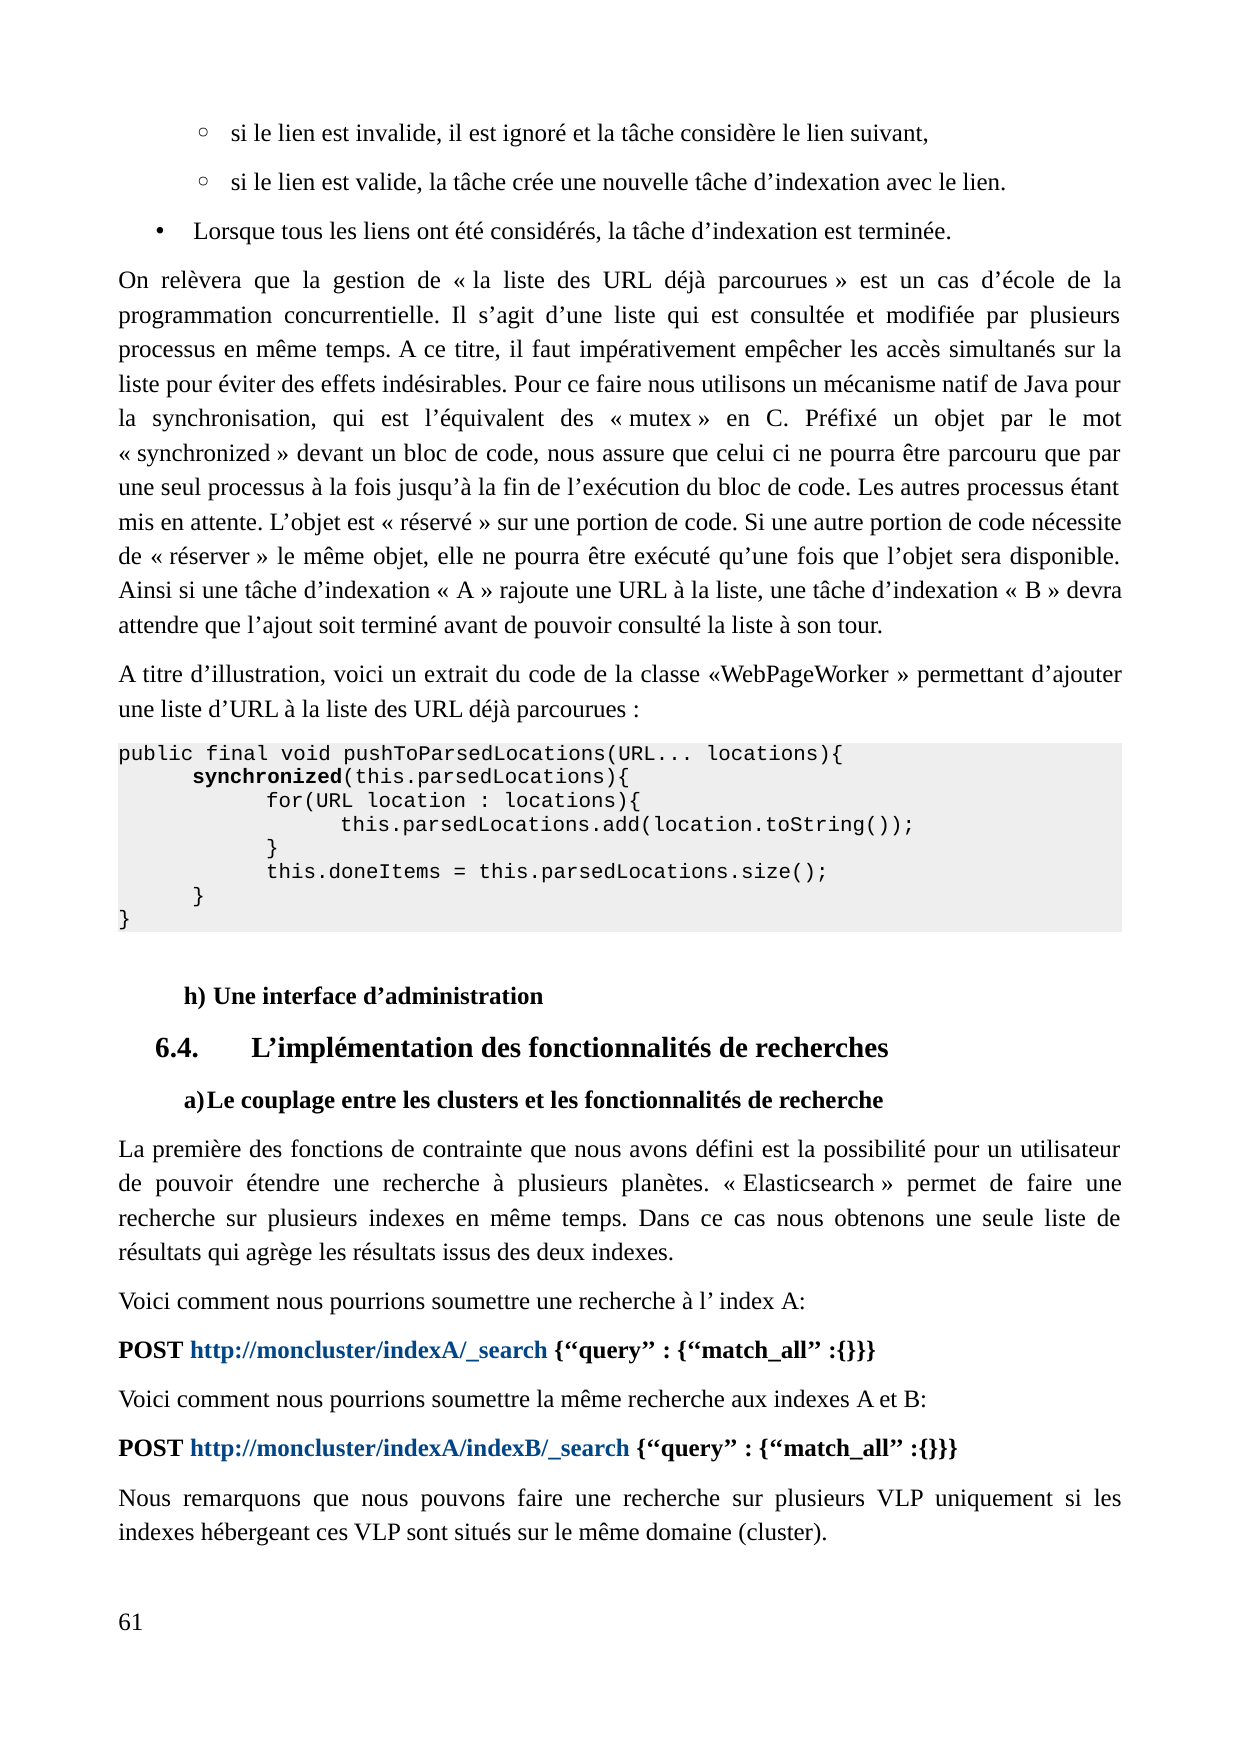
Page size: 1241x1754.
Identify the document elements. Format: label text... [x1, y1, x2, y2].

subtitle L’implémentation des fonctionnalités de recherches [148, 1030, 1122, 1063]
text for(URL location : locations){ [118, 790, 1122, 814]
text } [118, 908, 1122, 932]
text synchronized(this.parsedLocations){ [118, 766, 1122, 790]
text On relèvera que la gestion de « la liste des URL déjà parcourues » est un cas d’école de la programmation concurrentielle. Il s’agit d’une liste qui est consultée et modifiée par plusieurs processus en même temps. A ce titre, il faut impérativement empêcher les accès simultanés sur la liste pour éviter des effets indésirables. Pour ce faire nous utilisons un mécanisme natif de Java pour la synchronisation, qui est l’équivalent des « mutex » en C. Préfixé un objet par le mot « synchronized » devant un bloc de code, nous assure que celui ci ne pourra être parcouru que par une seul processus à la fois jusqu’à la fin de l’exécution du bloc de code. Les autres processus étant mis en attente. L’objet est « réservé » sur une portion de code. Si une autre portion de code nécessite de « réserver » le même objet, elle ne pourra être exécuté qu’une fois que l’objet sera disponible. Ainsi si une tâche d’indexation « A » rajoute une URL à la liste, une tâche d’indexation « B » devra attendre que l’ajout soit terminé avant de pouvoir consulté la liste à son tour. [118, 265, 1122, 639]
subtitle Une interface d’administration [177, 981, 1122, 1010]
text POST http://moncluster/indexA/indexB/_search {‘‘query’’ : {‘‘match_all’’ :{}}} [118, 1433, 1122, 1462]
list si le lien est invalide, il est ignoré et la tâche considère le lien suivant, [193, 118, 1122, 147]
text A titre d’illustration, voici un extrait du code de la classe «WebPageWorker » permettant d’ajouter une liste d’URL à la liste des URL déjà parcourues : [118, 659, 1122, 722]
text Voici comment nous pourrions soumettre une recherche à l’ index A: [118, 1286, 1122, 1315]
list Lorsque tous les liens ont été considérés, la tâche d’indexation est terminée. [156, 216, 1122, 245]
text public final void pushToParsedLocations(URL... locations){ [118, 743, 1122, 766]
text this.doneItems = this.parsedLocations.size(); [118, 861, 1122, 884]
text La première des fonctions de contrainte que nous avons défini est la possibilité pour un utilisateur de pouvoir étendre une recherche à plusieurs planètes. « Elasticsearch » permet de faire une recherche sur plusieurs indexes en même temps. Dans ce cas nous obtenons une seule liste de résultats qui agrège les résultats issus des deux indexes. [118, 1134, 1122, 1266]
text } [118, 837, 1122, 861]
text Voici comment nous pourrions soumettre la même recherche aux indexes A et B: [118, 1384, 1122, 1413]
text POST http://moncluster/indexA/_search {‘‘query’’ : {‘‘match_all’’ :{}}} [118, 1335, 1122, 1364]
text } [118, 884, 1122, 908]
subtitle Le couplage entre les clusters et les fonctionnalités de recherche [177, 1085, 1122, 1113]
text Nous remarquons que nous pouvons faire une recherche sur plusieurs VLP uniquement si les indexes hébergeant ces VLP sont situés sur le même domaine (cluster). [118, 1483, 1122, 1546]
text this.parsedLocations.add(location.toString()); [118, 814, 1122, 837]
list si le lien est valide, la tâche crée une nouvelle tâche d’indexation avec le lien. [193, 167, 1122, 196]
